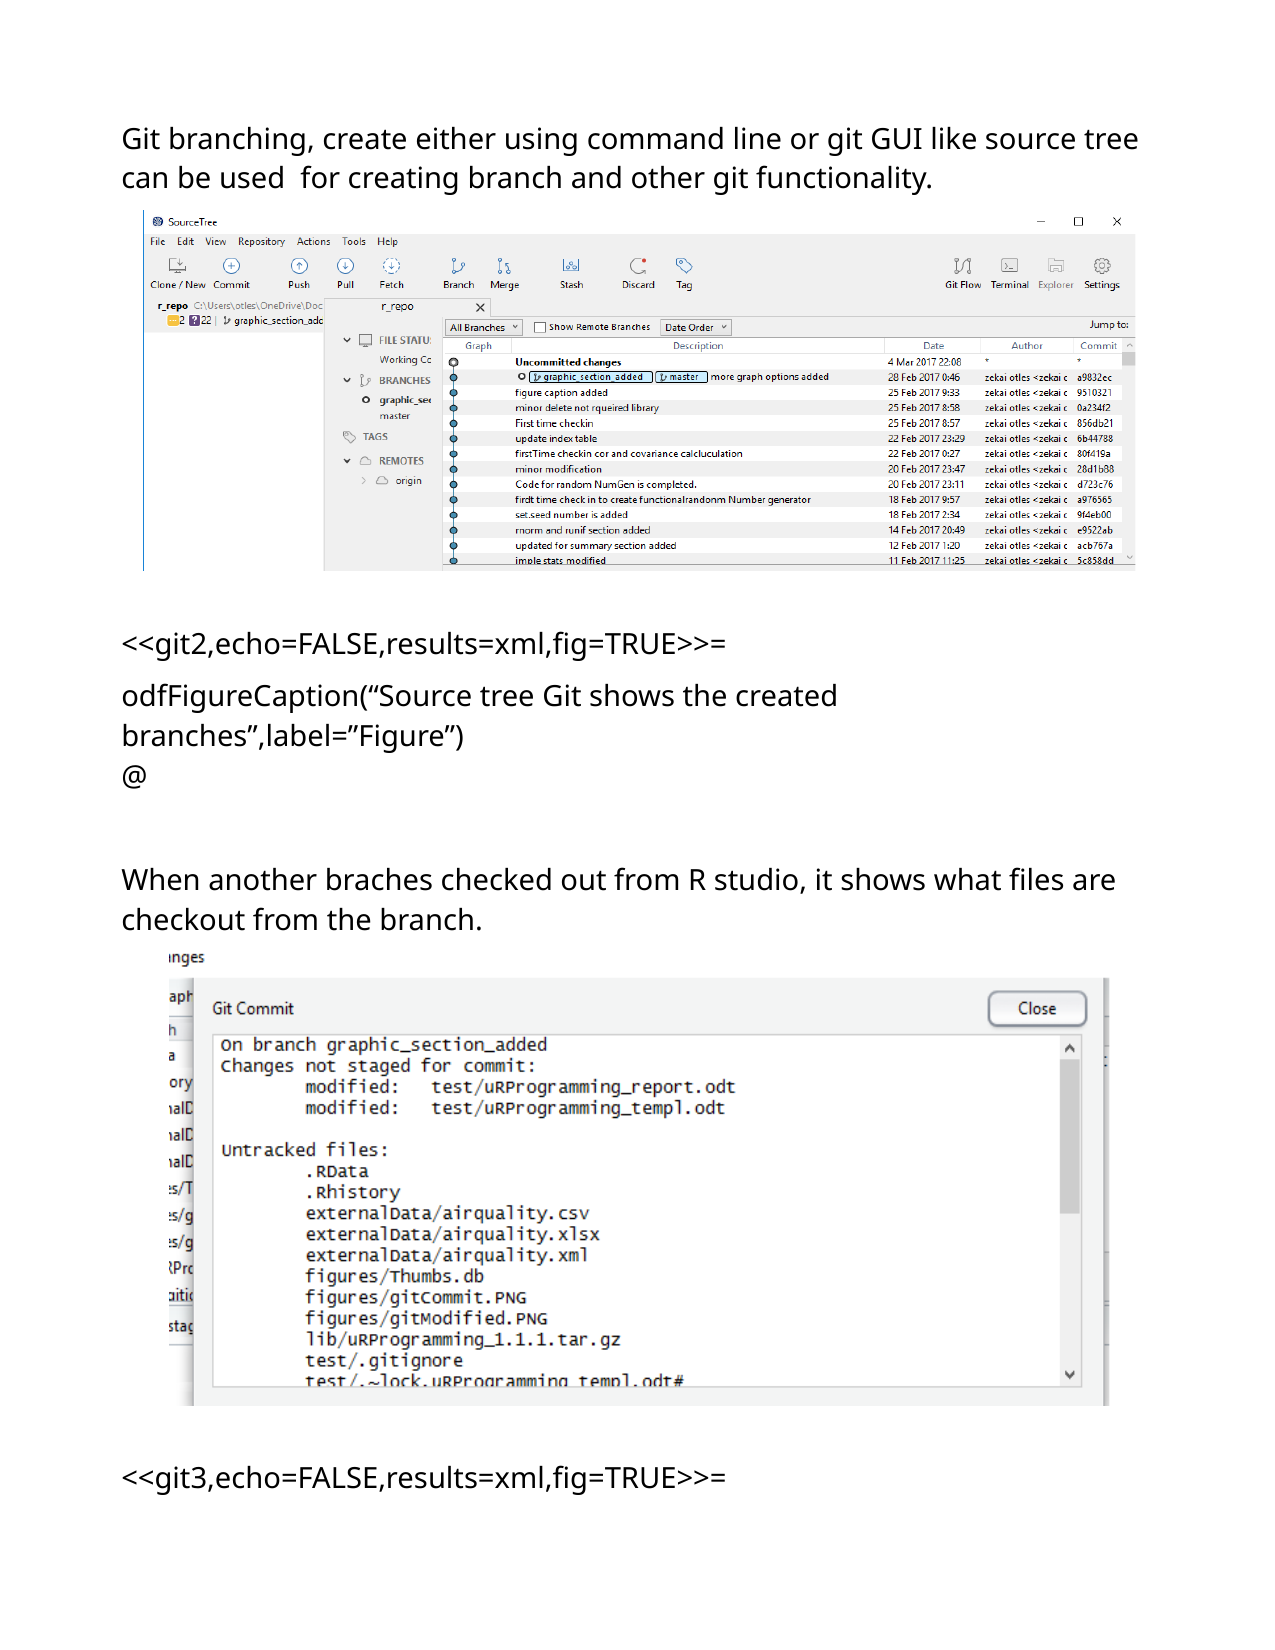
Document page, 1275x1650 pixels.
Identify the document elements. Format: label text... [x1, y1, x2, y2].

text <<git3,echo=FALSE,results=xml,fig=TRUE>>= [121, 1457, 1158, 1497]
picture [143, 210, 1136, 571]
text odfFigureCaption(“Source tree Git shows the created branches”,label=”Figure”) [121, 675, 1158, 755]
text <<git2,echo=FALSE,results=xml,fig=TRUE>>= [121, 623, 1158, 663]
picture [169, 951, 1110, 1406]
text When another braches checked out from R studio, it shows what files are checkout from the branch. [121, 859, 1158, 938]
text @ [121, 755, 1158, 794]
text Git branching, create either using command line or git GUI like source tree can be used for creating branch and other git functionality. [121, 118, 1158, 197]
